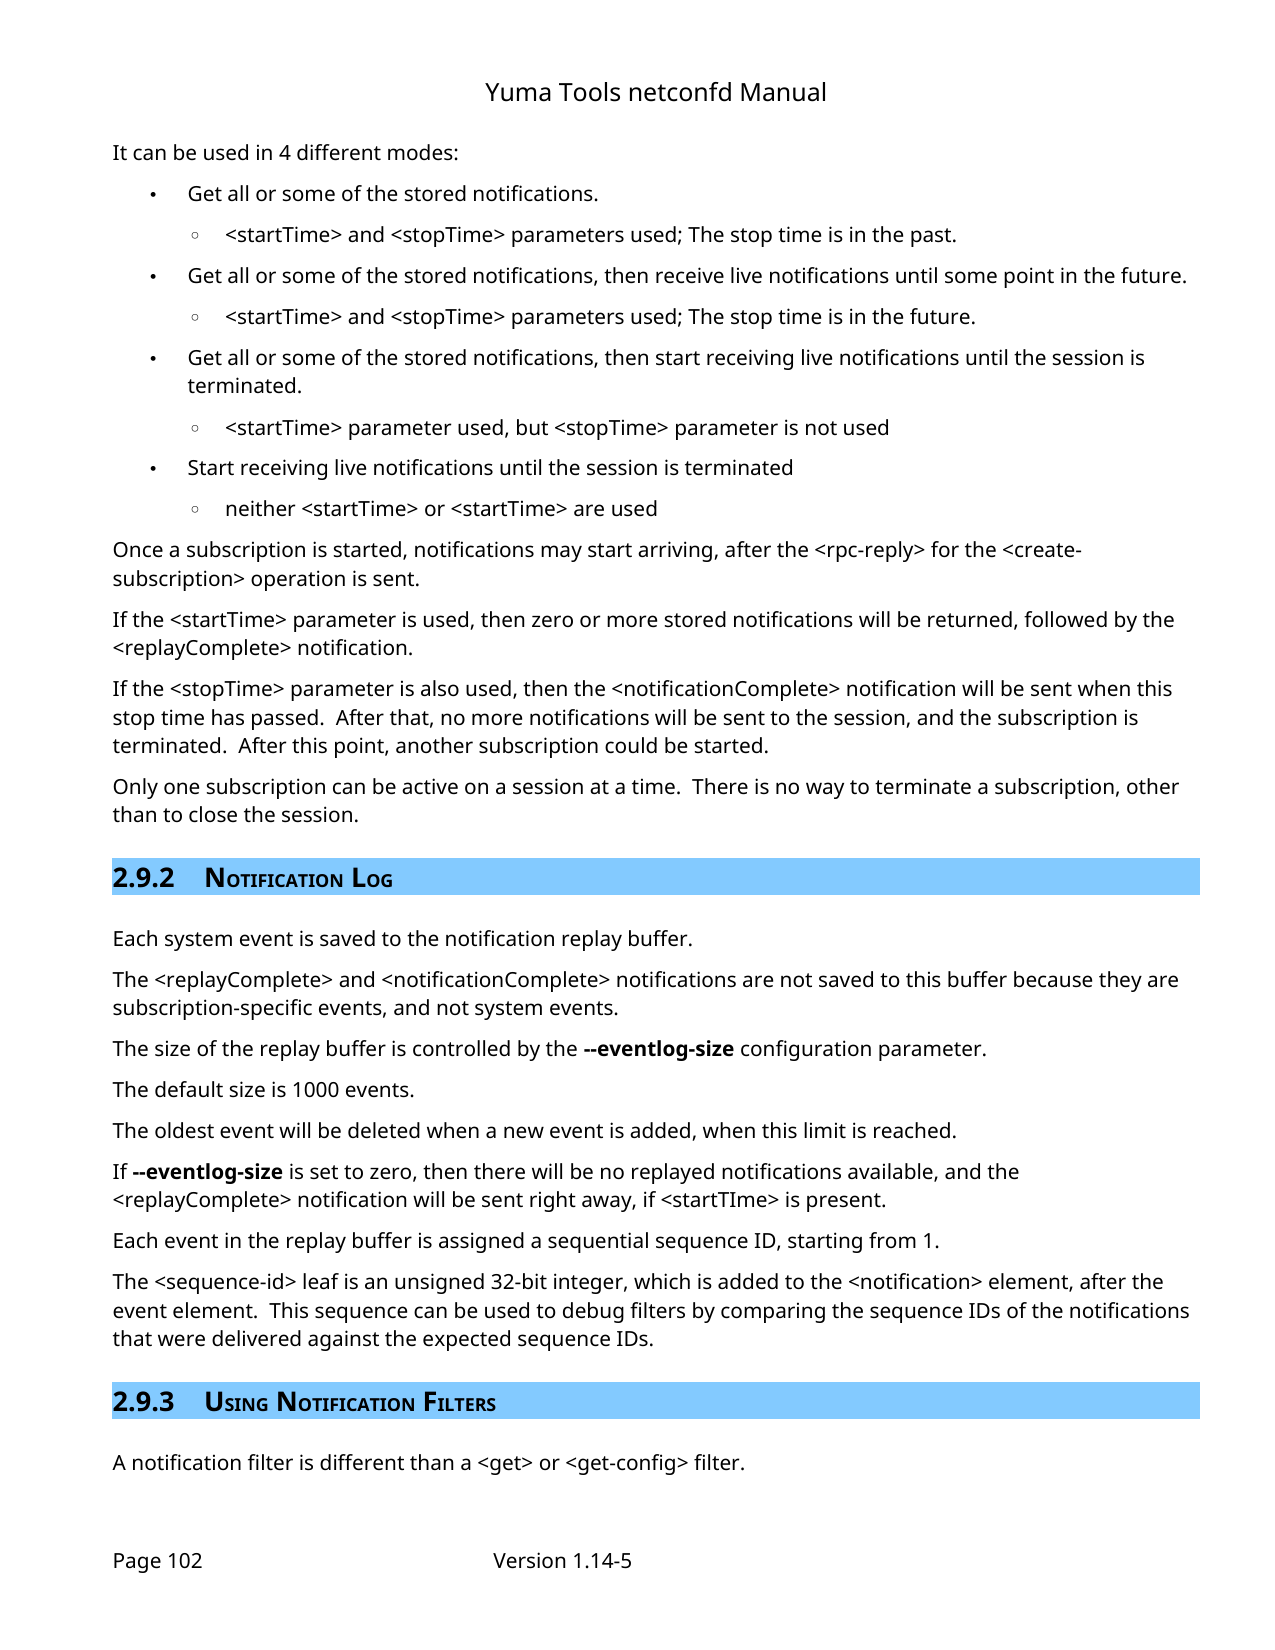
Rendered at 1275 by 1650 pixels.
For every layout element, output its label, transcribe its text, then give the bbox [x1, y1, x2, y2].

text If --eventlog-size is set to zero, then there will be no replayed notifications available, and the <replayComplete> notification will be sent right away, if <startTIme> is present. [112, 1157, 1200, 1214]
text The oldest event will be deleted when a new event is added, when this limit is reached. [112, 1116, 1200, 1145]
list <startTime> parameter used, but <stopTime> parameter is not used [187, 413, 1200, 441]
text The <replayComplete> and <notificationComplete> notifications are not saved to this buffer because they are subscription-specific events, and not system events. [112, 965, 1200, 1022]
text Each event in the replay buffer is assigned a sequential sequence ID, starting from 1. [112, 1227, 1200, 1255]
subtitle Notification Log [112, 858, 1200, 895]
subtitle Using Notification Filters [112, 1382, 1200, 1419]
text If the <stopTime> parameter is also used, then the <notificationComplete> notification will be sent when this stop time has passed. After that, no more notifications will be sent to the session, and the subscription is terminated. After this point, another subscription could be started. [112, 674, 1200, 759]
text The size of the replay buffer is controlled by the --eventlog-size configuration parameter. [112, 1034, 1200, 1063]
text Only one subscription can be active on a session at a time. There is no way to terminate a subscription, other than to close the session. [112, 772, 1200, 829]
list Get all or some of the stored notifications. [150, 179, 1200, 208]
list neither <startTime> or <startTime> are used [187, 494, 1200, 523]
text The <sequence-id> leaf is an unsigned 32-bit integer, which is added to the <notification> element, after the event element. This sequence can be used to debug filters by comparing the sequence IDs of the notifications that were delivered against the expected sequence IDs. [112, 1267, 1200, 1353]
list Get all or some of the stored notifications, then receive live notifications until some point in the future. [150, 261, 1200, 290]
list <startTime> and <stopTime> parameters used; The stop time is in the future. [187, 302, 1200, 331]
text The default size is 1000 events. [112, 1075, 1200, 1104]
text It can be used in 4 different modes: [112, 138, 1200, 167]
list Get all or some of the stored notifications, then start receiving live notifications until the session is terminated. [150, 343, 1200, 400]
text A notification filter is different than a <get> or <get-config> filter. [112, 1448, 1200, 1476]
list Start receiving live notifications until the session is terminated [150, 453, 1200, 482]
list <startTime> and <stopTime> parameters used; The stop time is in the past. [187, 220, 1200, 249]
text Each system event is saved to the notification replay buffer. [112, 924, 1200, 952]
text Once a subscription is started, notifications may start arriving, after the <rpc-reply> for the <create-subscription> operation is sent. [112, 535, 1200, 592]
text If the <startTime> parameter is used, then zero or more stored notifications will be returned, followed by the <replayComplete> notification. [112, 605, 1200, 662]
